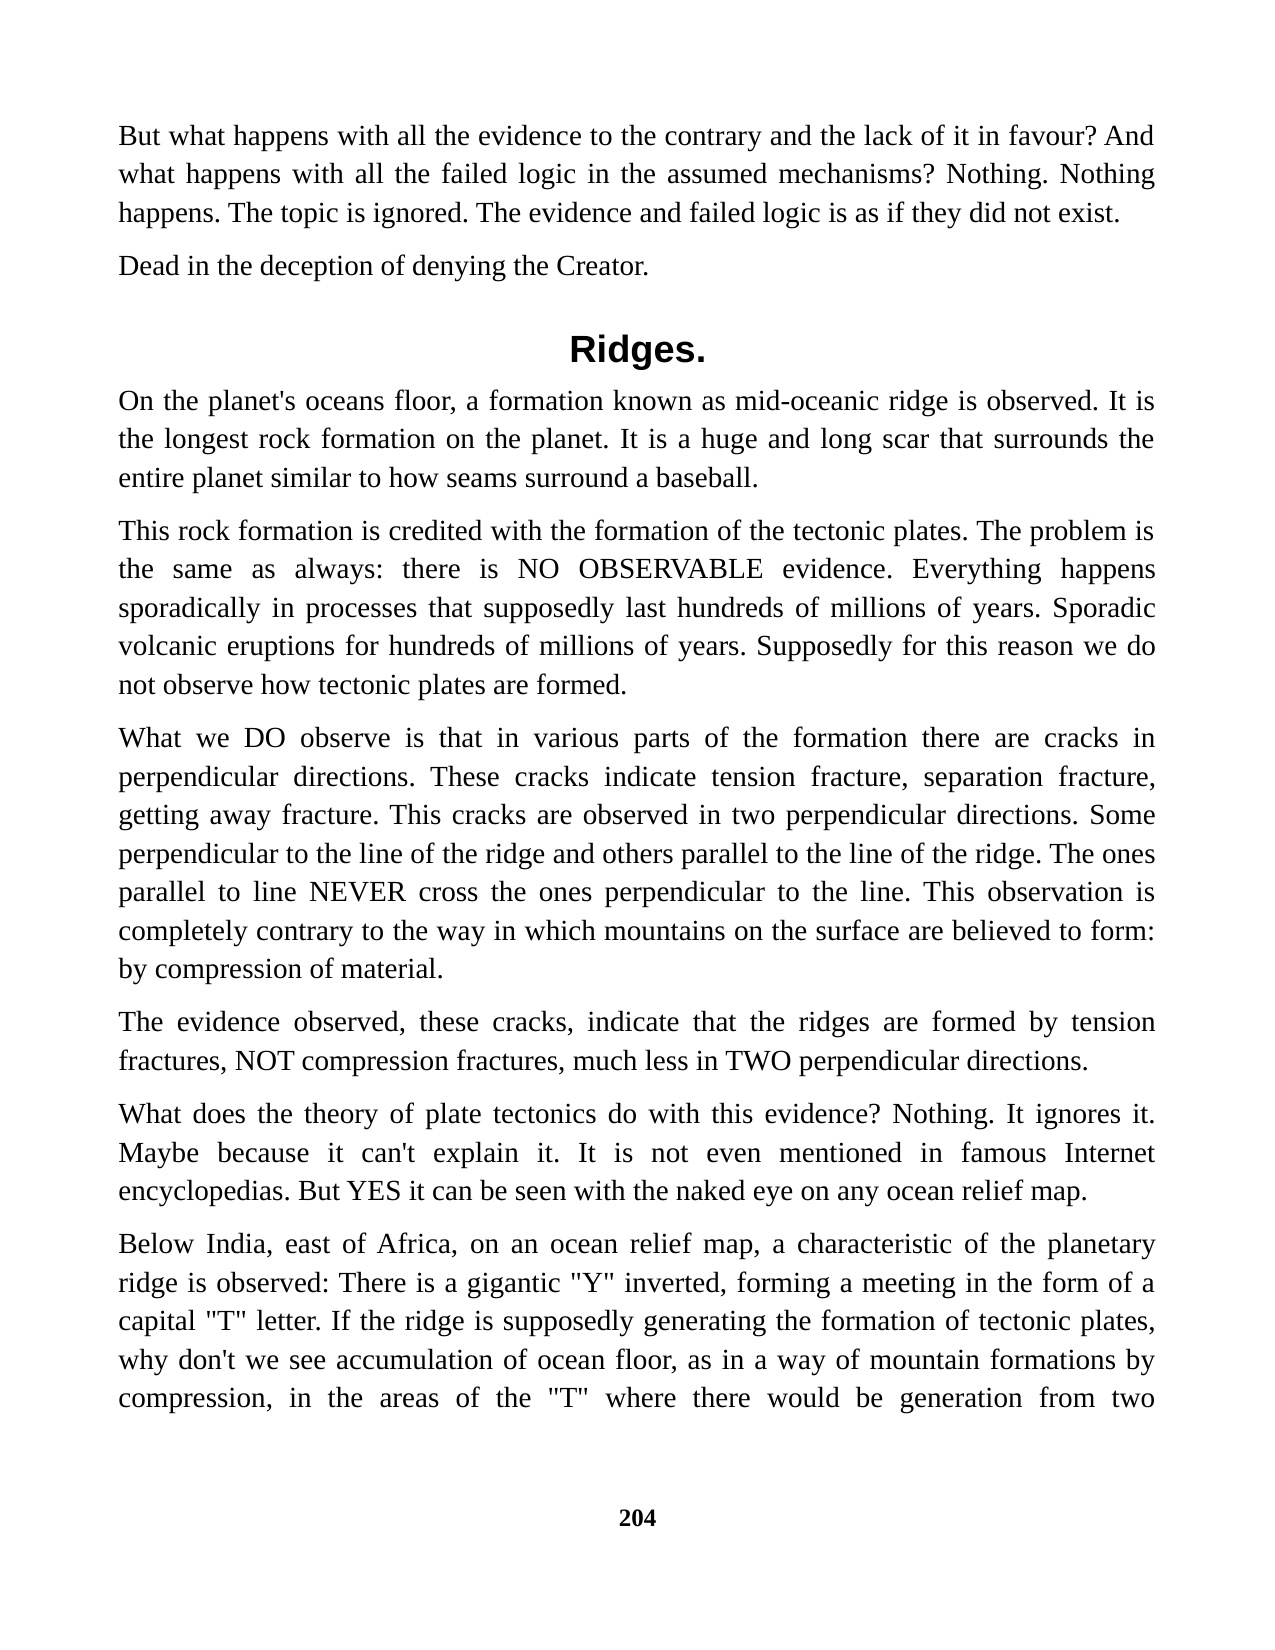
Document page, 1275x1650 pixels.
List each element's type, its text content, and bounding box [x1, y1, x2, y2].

text Below India, east of Africa, on an ocean relief map, a characteristic of the planetary ridge is observed: There is a gigantic "Y" inverted, forming a meeting in the form of a capital "T" letter. If the ridge is supposedly generating the formation of tectonic plates, why don't we see accumulation of ocean floor, as in a way of mountain formations by compression, in the areas of the "T" where there would be generation from two [118, 1226, 1157, 1414]
text The evidence observed, these cracks, indicate that the ridges are formed by tension fractures, NOT compression fractures, much less in TWO perpendicular directions. [118, 1004, 1157, 1077]
text Dead in the deception of denying the Creator. [118, 248, 1157, 282]
text What does the theory of plate tectonics do with this evidence? Nothing. It ignores it. Maybe because it can't explain it. It is not even mentioned in famous Internet encyclopedias. But YES it can be seen with the naked eye on any ocean relief map. [118, 1096, 1157, 1207]
text But what happens with all the evidence to the contrary and the lack of it in favour? And what happens with all the failed logic in the assumed mechanisms? Nothing. Nothing happens. The topic is ignored. The evidence and failed logic is as if they did not exist. [118, 118, 1157, 229]
subtitle Ridges. [118, 326, 1157, 370]
text This rock formation is credited with the formation of the tectonic plates. The problem is the same as always: there is NO OBSERVABLE evidence. Everything happens sporadically in processes that supposedly last hundreds of millions of years. Sporadic volcanic eruptions for hundreds of millions of years. Supposedly for this reason we do not observe how tectonic plates are formed. [118, 513, 1157, 701]
text On the planet's oceans floor, a formation known as mid-oceanic ridge is observed. It is the longest rock formation on the planet. It is a huge and long scar that surrounds the entire planet similar to how seams surround a baseball. [118, 383, 1157, 493]
text What we DO observe is that in various parts of the formation there are cracks in perpendicular directions. These cracks indicate tension fracture, separation fracture, getting away fracture. This cracks are observed in two perpendicular directions. Some perpendicular to the line of the ridge and others parallel to the line of the ridge. The ones parallel to line NEVER cross the ones perpendicular to the line. This observation is completely contrary to the way in which mountains on the surface are believed to form: by compression of material. [118, 720, 1157, 985]
